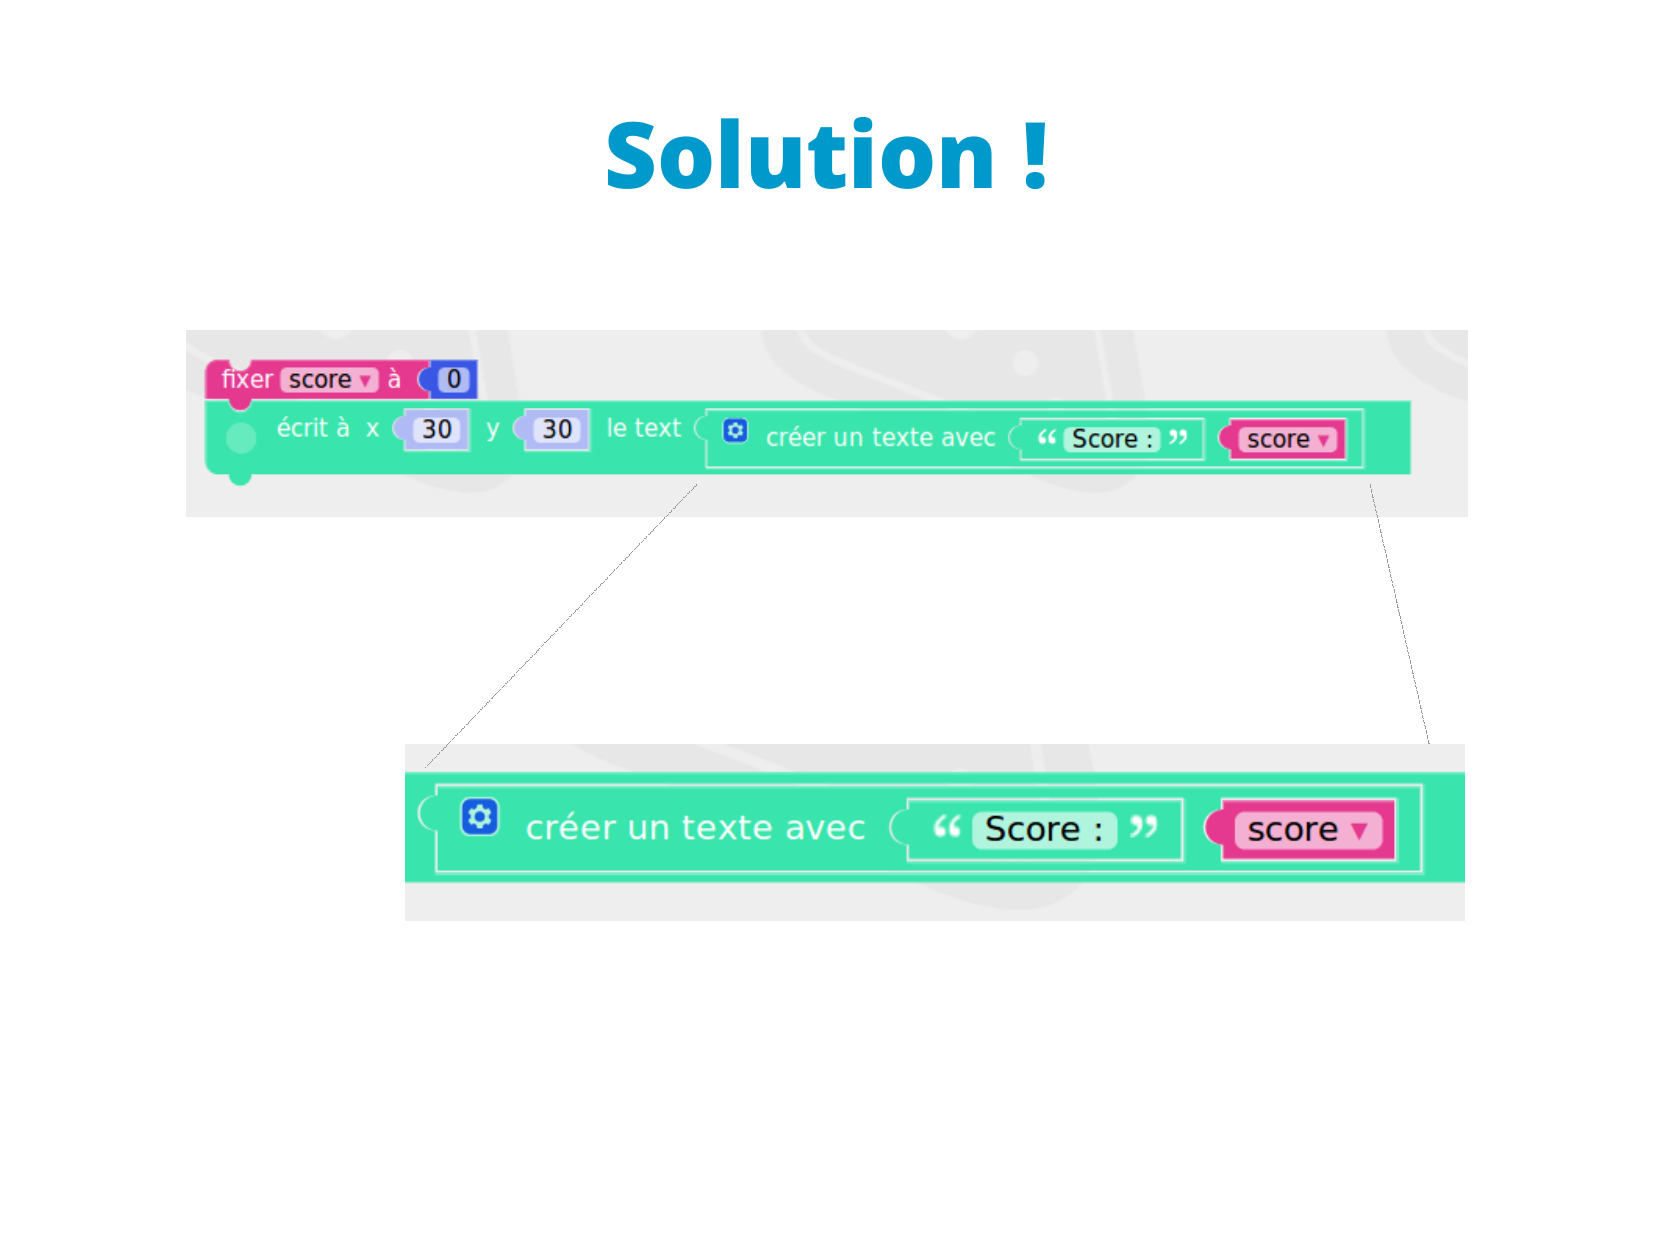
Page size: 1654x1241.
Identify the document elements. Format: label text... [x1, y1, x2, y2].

title Solution ! [82, 49, 1571, 257]
picture [405, 744, 1465, 921]
picture [186, 330, 1468, 517]
